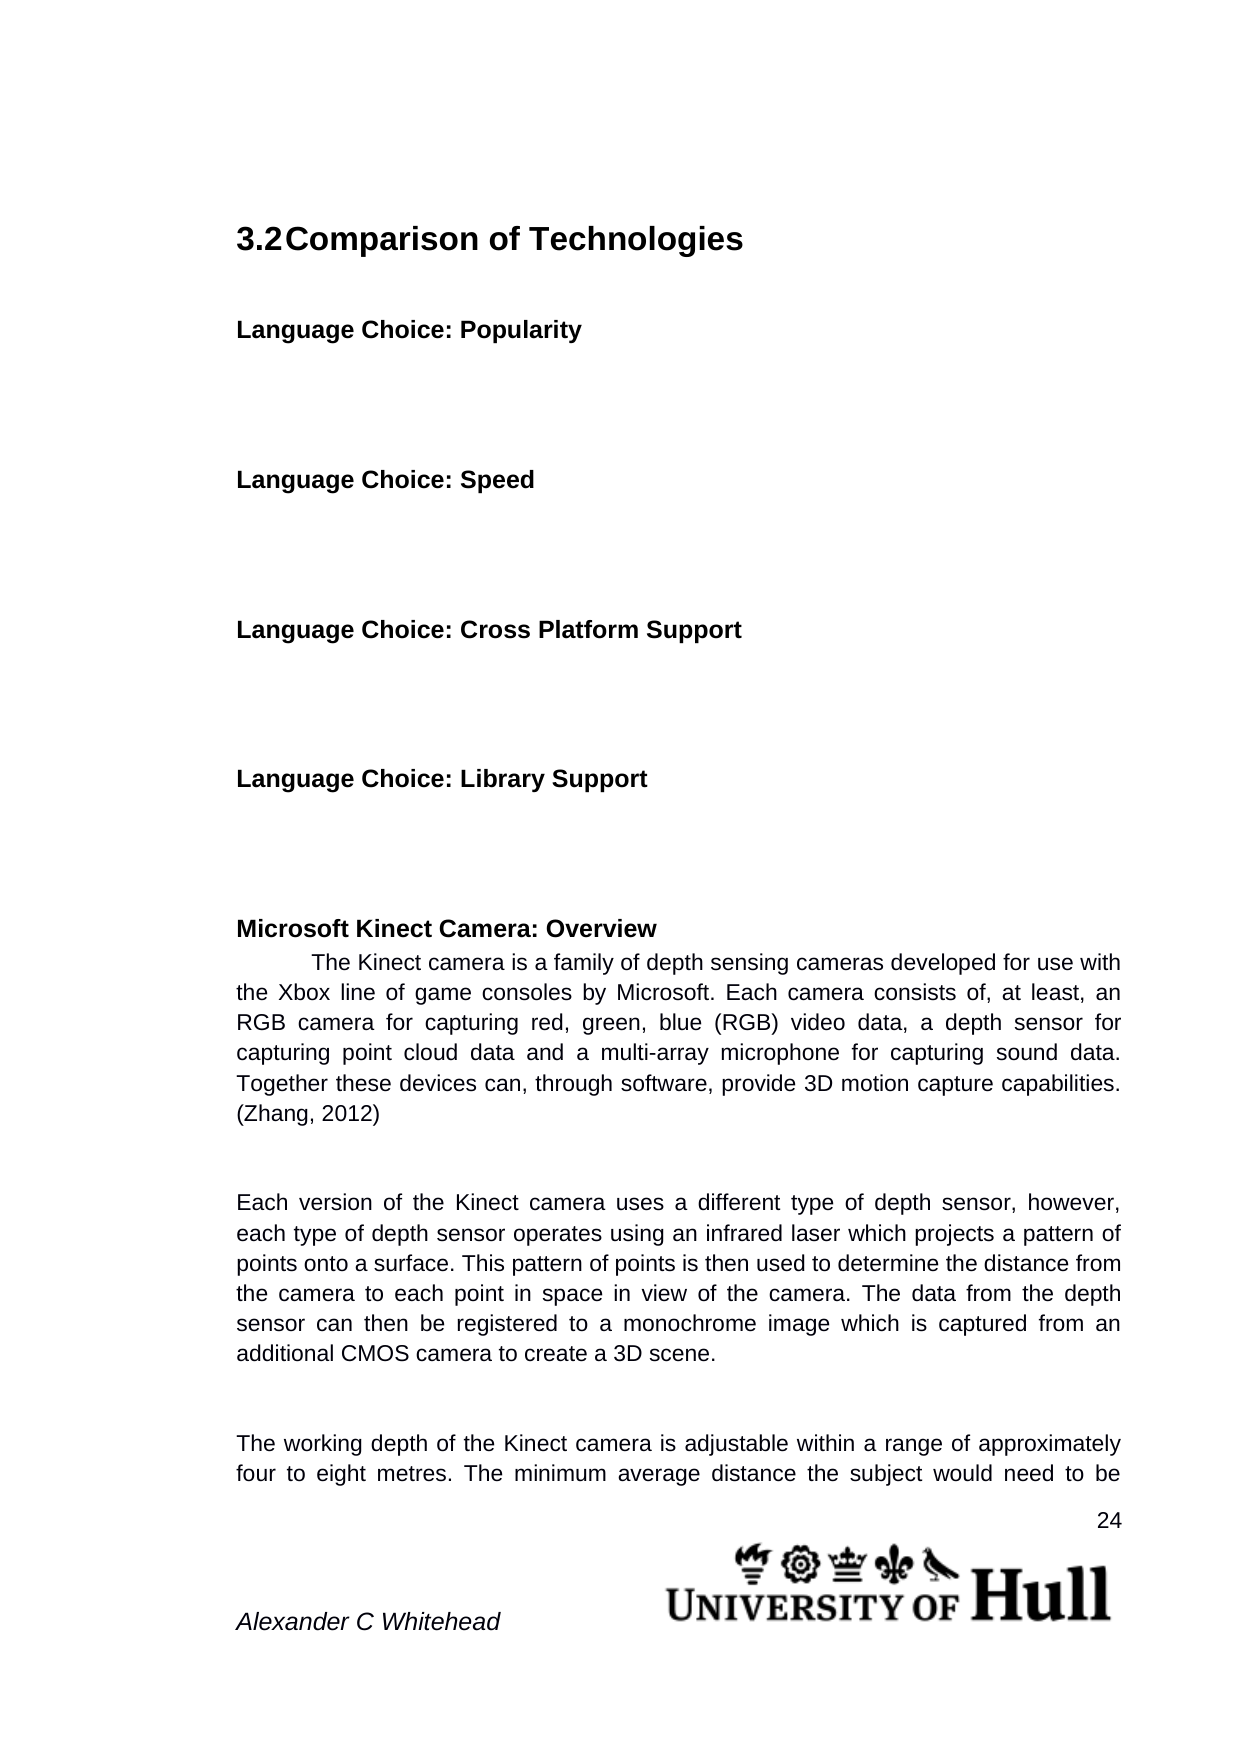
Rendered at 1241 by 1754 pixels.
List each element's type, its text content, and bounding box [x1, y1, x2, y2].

subtitle Language Choice: Library Support [236, 764, 1122, 793]
subtitle Comparison of Technologies [236, 219, 1122, 258]
subtitle Language Choice: Cross Platform Support [236, 614, 1122, 643]
subtitle Language Choice: Speed [236, 465, 1122, 494]
subtitle Microsoft Kinect Camera: Overview [236, 914, 1122, 942]
subtitle Language Choice: Popularity [236, 315, 1122, 344]
text The working depth of the Kinect camera is adjustable within a range of approximately four to eight metres. The minimum average distance the subject would need to be [236, 1430, 1122, 1487]
text The Kinect camera is a family of depth sensing cameras developed for use with the Xbox line of game consoles by Microsoft. Each camera consists of, at least, an RGB camera for capturing red, green, blue (RGB) video data, a depth sensor for capturing point cloud data and a multi-array microphone for capturing sound data. Together these devices can, through software, provide 3D motion capture capabilities. (Zhang, 2012)⁠ [236, 949, 1122, 1126]
text Each version of the Kinect camera uses a different type of depth sensor, however, each type of depth sensor operates using an infrared laser which projects a pattern of points onto a surface. This pattern of points is then used to determine the distance from the camera to each point in space in view of the camera. The data from the depth sensor can then be registered to a monochrome image which is captured from an additional CMOS camera to create a 3D scene. [236, 1189, 1122, 1367]
picture [659, 1533, 1119, 1631]
